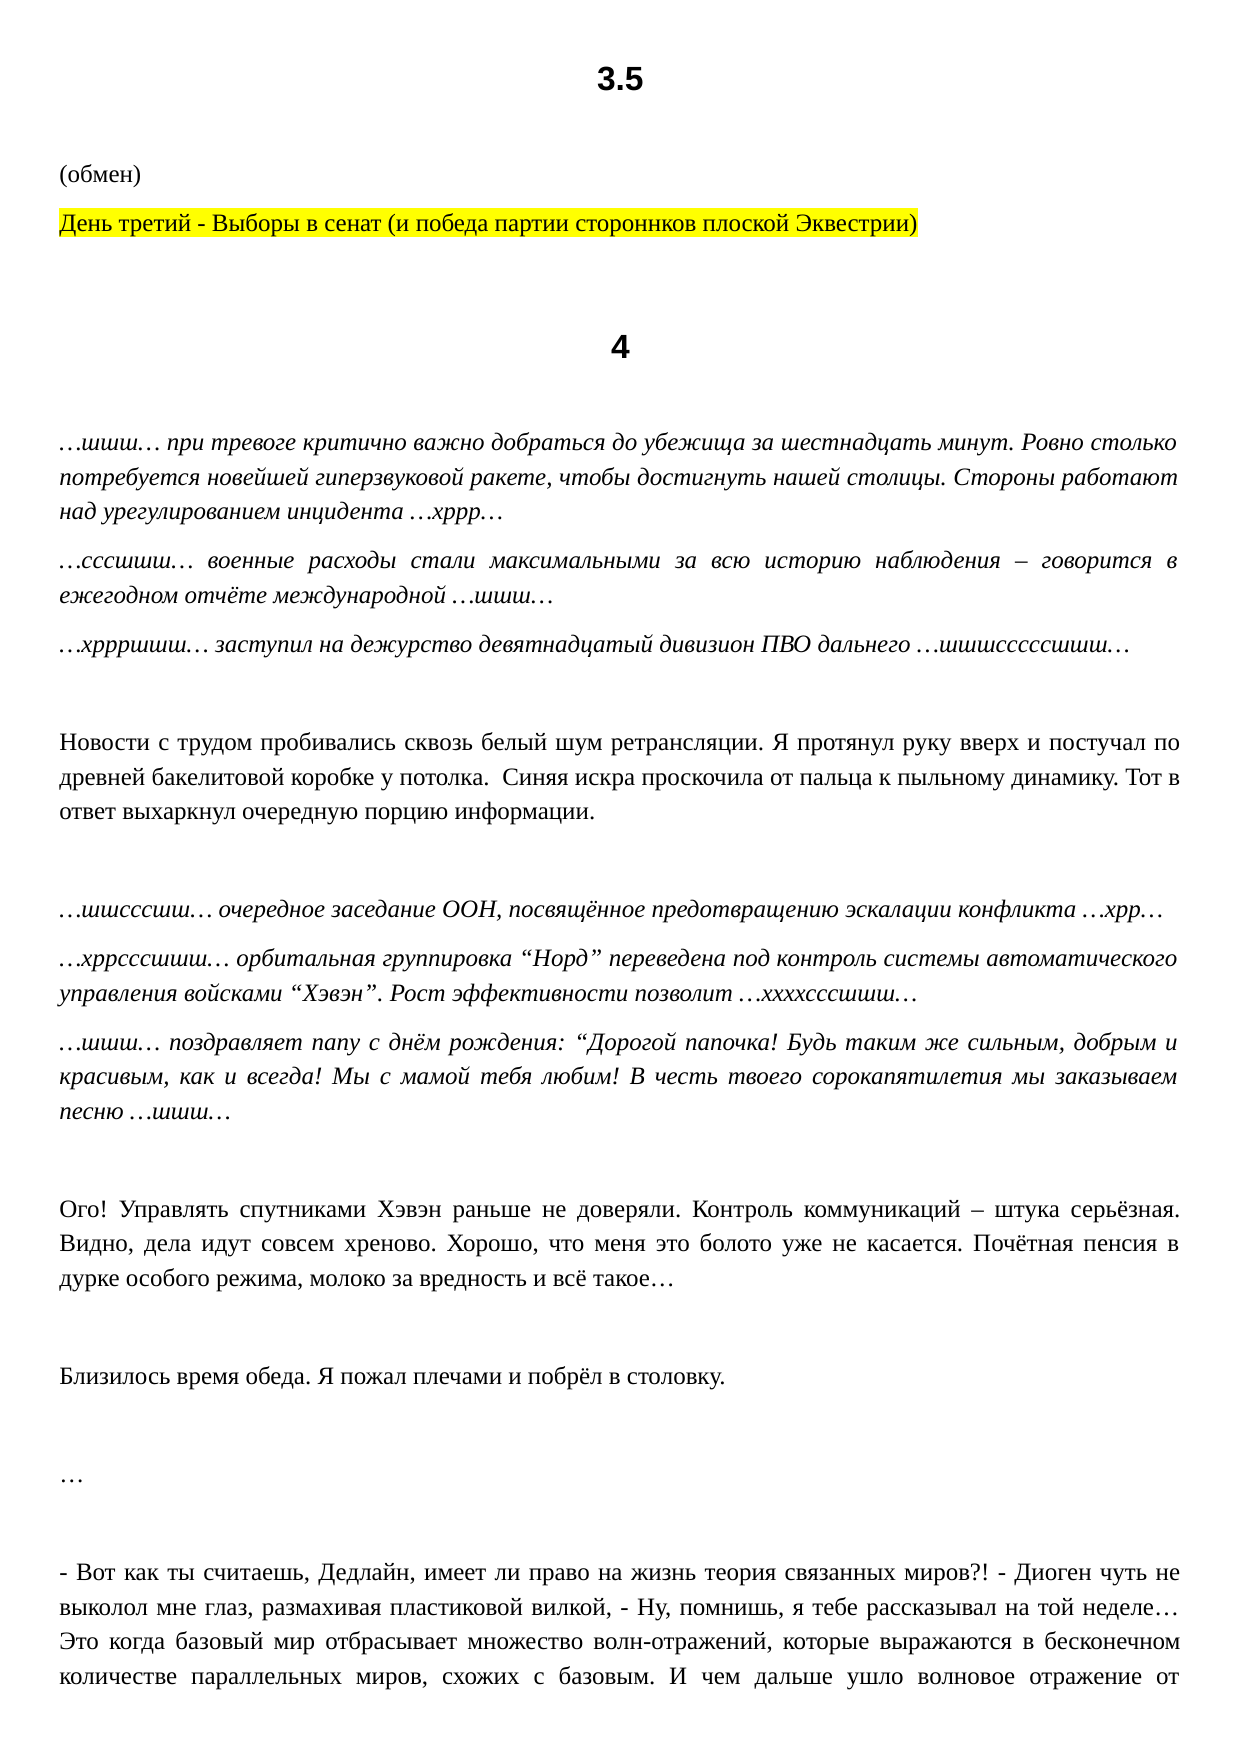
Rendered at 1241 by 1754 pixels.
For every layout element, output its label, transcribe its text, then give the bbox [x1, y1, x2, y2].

subtitle 3.5 [59, 59, 1181, 98]
text - Вот как ты считаешь, Дедлайн, имеет ли право на жизнь теория связанных миров?! - Диоген чуть не выколол мне глаз, размахивая пластиковой вилкой, - Ну, помнишь, я тебе рассказывал на той неделе… Это когда базовый мир отбрасывает множество волн-отражений, которые выражаются в бесконечном количестве параллельных миров, схожих с базовым. И чем дальше ушло волновое отражение от [59, 1557, 1181, 1689]
text …хррсссшшш… орбитальная группировка “Норд” переведена под контроль системы автоматического управления войсками “Хэвэн”. Рост эффективности позволит …ххххсссшшш… [59, 943, 1181, 1007]
text (обмен) [59, 159, 1181, 188]
text …хррршшш… заступил на дежурство девятнадцатый дивизион ПВО дальнего …шшшсссссшшш… [59, 629, 1181, 658]
text Ого! Управлять спутниками Хэвэн раньше не доверяли. Контроль коммуникаций – штука серьёзная. Видно, дела идут совсем хреново. Хорошо, что меня это болото уже не касается. Почётная пенсия в дурке особого режима, молоко за вредность и всё такое… [59, 1194, 1181, 1292]
text …шшсссшш… очередное заседание ООН, посвящённое предотвращению эскалации конфликта …хрр… [59, 894, 1181, 923]
text … [59, 1459, 1181, 1488]
text День третий - Выборы в сенат (и победа партии стороннков плоской Эквестрии) [59, 208, 1181, 237]
subtitle 4 [59, 327, 1181, 366]
text Новости с трудом пробивались сквозь белый шум ретрансляции. Я протянул руку вверх и постучал по древней бакелитовой коробке у потолка. Синяя искра проскочила от пальца к пыльному динамику. Тот в ответ выхаркнул очередную порцию информации. [59, 727, 1181, 825]
text …сссшшш… военные расходы стали максимальными за всю историю наблюдения – говорится в ежегодном отчёте международной …шшш… [59, 546, 1181, 609]
text Близилось время обеда. Я пожал плечами и побрёл в столовку. [59, 1361, 1181, 1390]
text …шшш… поздравляет папу с днём рождения: “Дорогой папочка! Будь таким же сильным, добрым и красивым, как и всегда! Мы с мамой тебя любим! В честь твоего сорокапятилетия мы заказываем песню …шшш… [59, 1027, 1181, 1124]
text …шшш… при тревоге критично важно добраться до убежища за шестнадцать минут. Ровно столько потребуется новейшей гиперзвуковой ракете, чтобы достигнуть нашей столицы. Стороны работают над урегулированием инцидента …хррр… [59, 427, 1181, 525]
